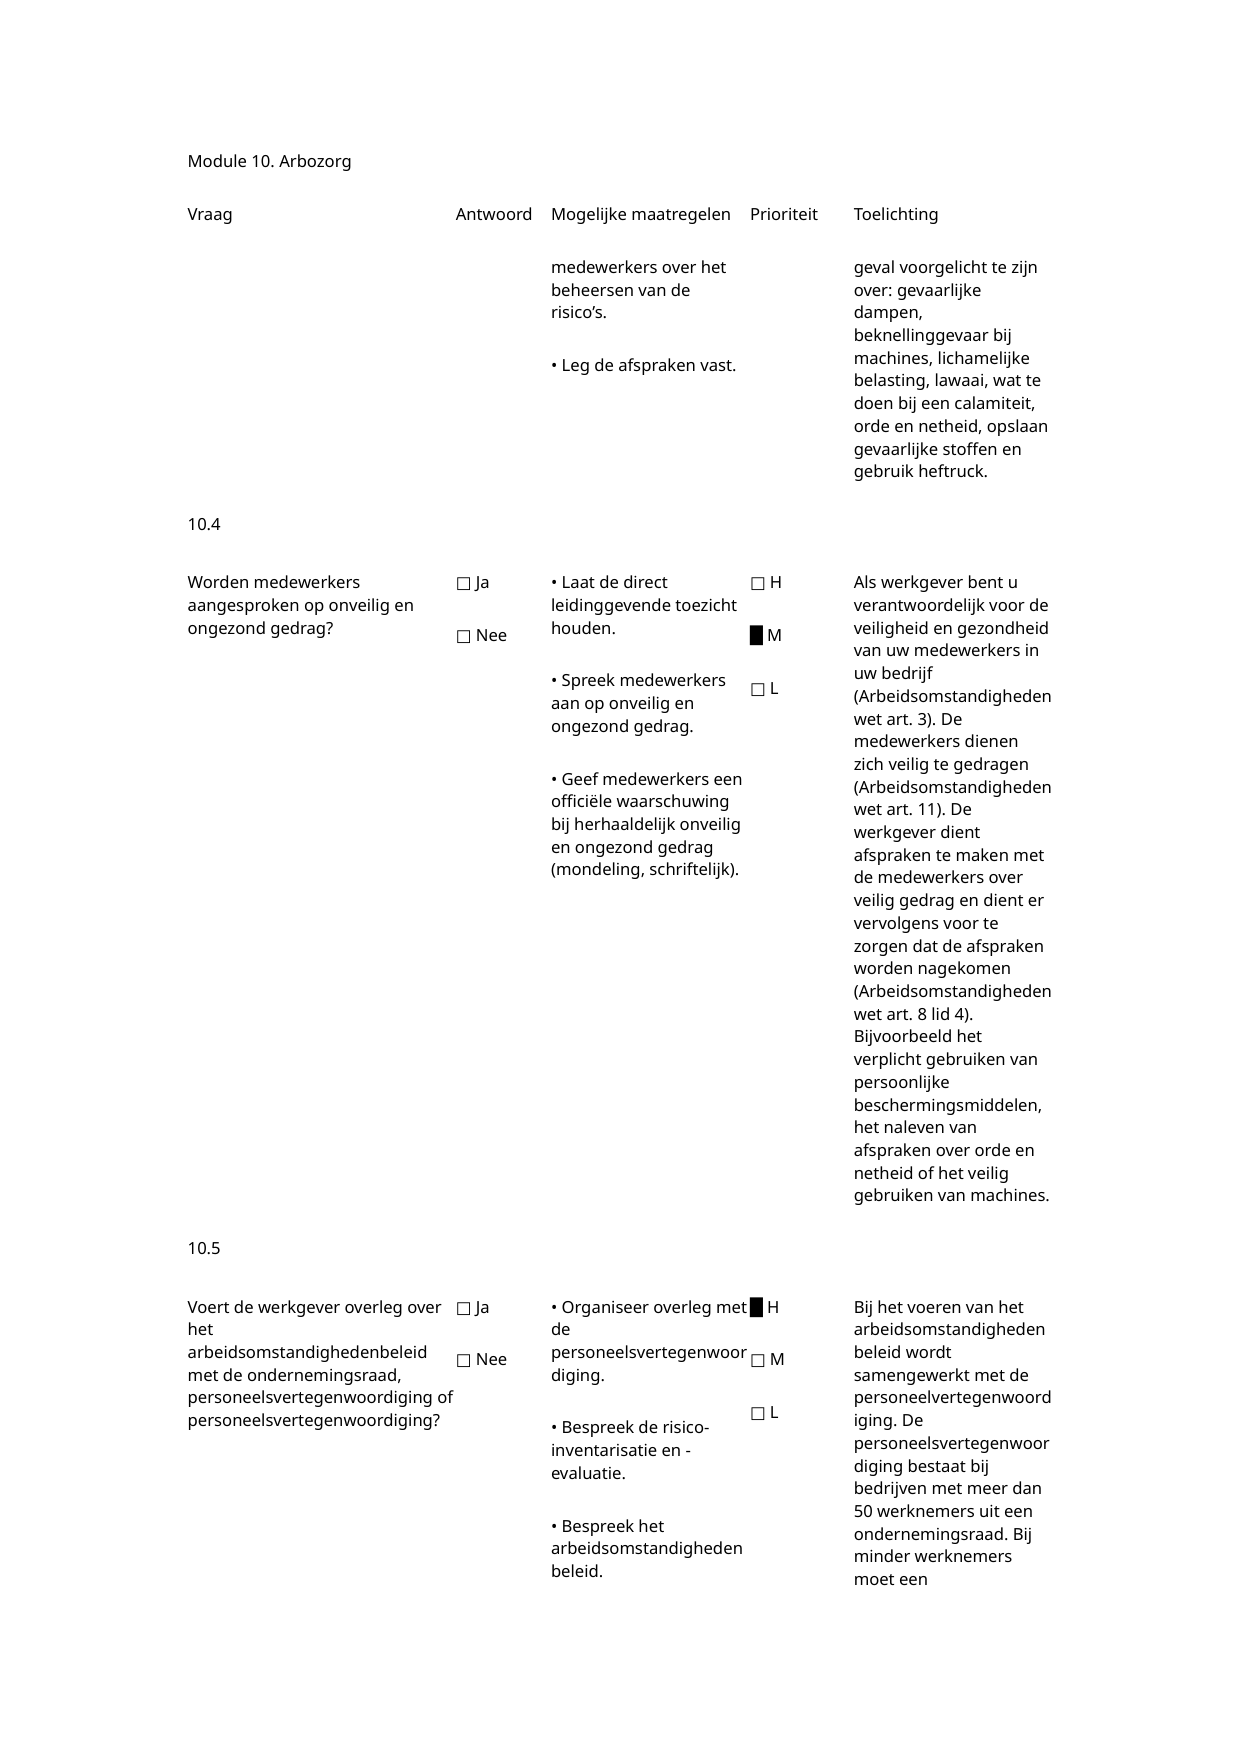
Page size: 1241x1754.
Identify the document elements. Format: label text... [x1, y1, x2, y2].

table_cell 10.5 [188, 1237, 456, 1295]
table_cell □ H █ M □ L [750, 571, 853, 1237]
table_cell 10.4 [188, 513, 456, 571]
table_cell [750, 255, 853, 512]
table_cell Als werkgever bent u verantwoordelijk voor de veiligheid en gezondheid van uw medewerkers in uw bedrijf (Arbeidsomstandighedenwet art. 3). De medewerkers dienen zich veilig te gedragen (Arbeidsomstandighedenwet art. 11). De werkgever dient afspraken te maken met de medewerkers over veilig gedrag en dient er vervolgens voor te zorgen dat de afspraken worden nagekomen (Arbeidsomstandighedenwet art. 8 lid 4). Bijvoorbeeld het verplicht gebruiken van persoonlijke beschermingsmiddelen, het naleven van afspraken over orde en netheid of het veilig gebruiken van machines. [854, 571, 1053, 1237]
table_cell Bij het voeren van het arbeidsomstandighedenbeleid wordt samengewerkt met de personeelvertegenwoordiging. De personeelsvertegenwoordiging bestaat bij bedrijven met meer dan 50 werknemers uit een ondernemingsraad. Bij minder werknemers moet een [854, 1295, 1053, 1590]
table_cell • Organiseer overleg met de personeelsvertegenwoordiging. • Bespreek de risico-inventarisatie en -evaluatie. • Bespreek het arbeidsomstandighedenbeleid. [551, 1295, 750, 1590]
table_cell [854, 513, 1053, 571]
table_cell □ Ja □ Nee [456, 571, 551, 1237]
table_cell [456, 513, 551, 571]
table_cell Worden medewerkers aangesproken op onveilig en ongezond gedrag? [188, 571, 456, 1237]
table_cell Mogelijke maatregelen [551, 203, 750, 255]
table_cell Toelichting [854, 203, 1053, 255]
table_cell [750, 1237, 853, 1295]
table_cell █ H □ M □ L [750, 1295, 853, 1590]
table_cell [188, 255, 456, 512]
table_cell [551, 1237, 750, 1295]
table_cell [854, 1237, 1053, 1295]
table_cell • Laat de direct leidinggevende toezicht houden. • Spreek medewerkers aan op onveilig en ongezond gedrag. • Geef medewerkers een officiële waarschuwing bij herhaaldelijk onveilig en ongezond gedrag (mondeling, schriftelijk). [551, 571, 750, 1237]
table_cell geval voorgelicht te zijn over: gevaarlijke dampen, beknellinggevaar bij machines, lichamelijke belasting, lawaai, wat te doen bij een calamiteit, orde en netheid, opslaan gevaarlijke stoffen en gebruik heftruck. [854, 255, 1053, 512]
table_cell [456, 255, 551, 512]
table_header Module 10. Arbozorg [188, 150, 1053, 203]
table_cell Vraag [188, 203, 456, 255]
table_cell □ Ja □ Nee [456, 1295, 551, 1590]
table_cell [456, 1237, 551, 1295]
table_cell medewerkers over het beheersen van de risico’s. • Leg de afspraken vast. [551, 255, 750, 512]
table_cell Voert de werkgever overleg over het arbeidsomstandighedenbeleid met de ondernemingsraad, personeelsvertegenwoordiging of personeelsvertegenwoordiging? [188, 1295, 456, 1590]
table_cell Antwoord [456, 203, 551, 255]
table_cell [551, 513, 750, 571]
table_cell [750, 513, 853, 571]
table_cell Prioriteit [750, 203, 853, 255]
